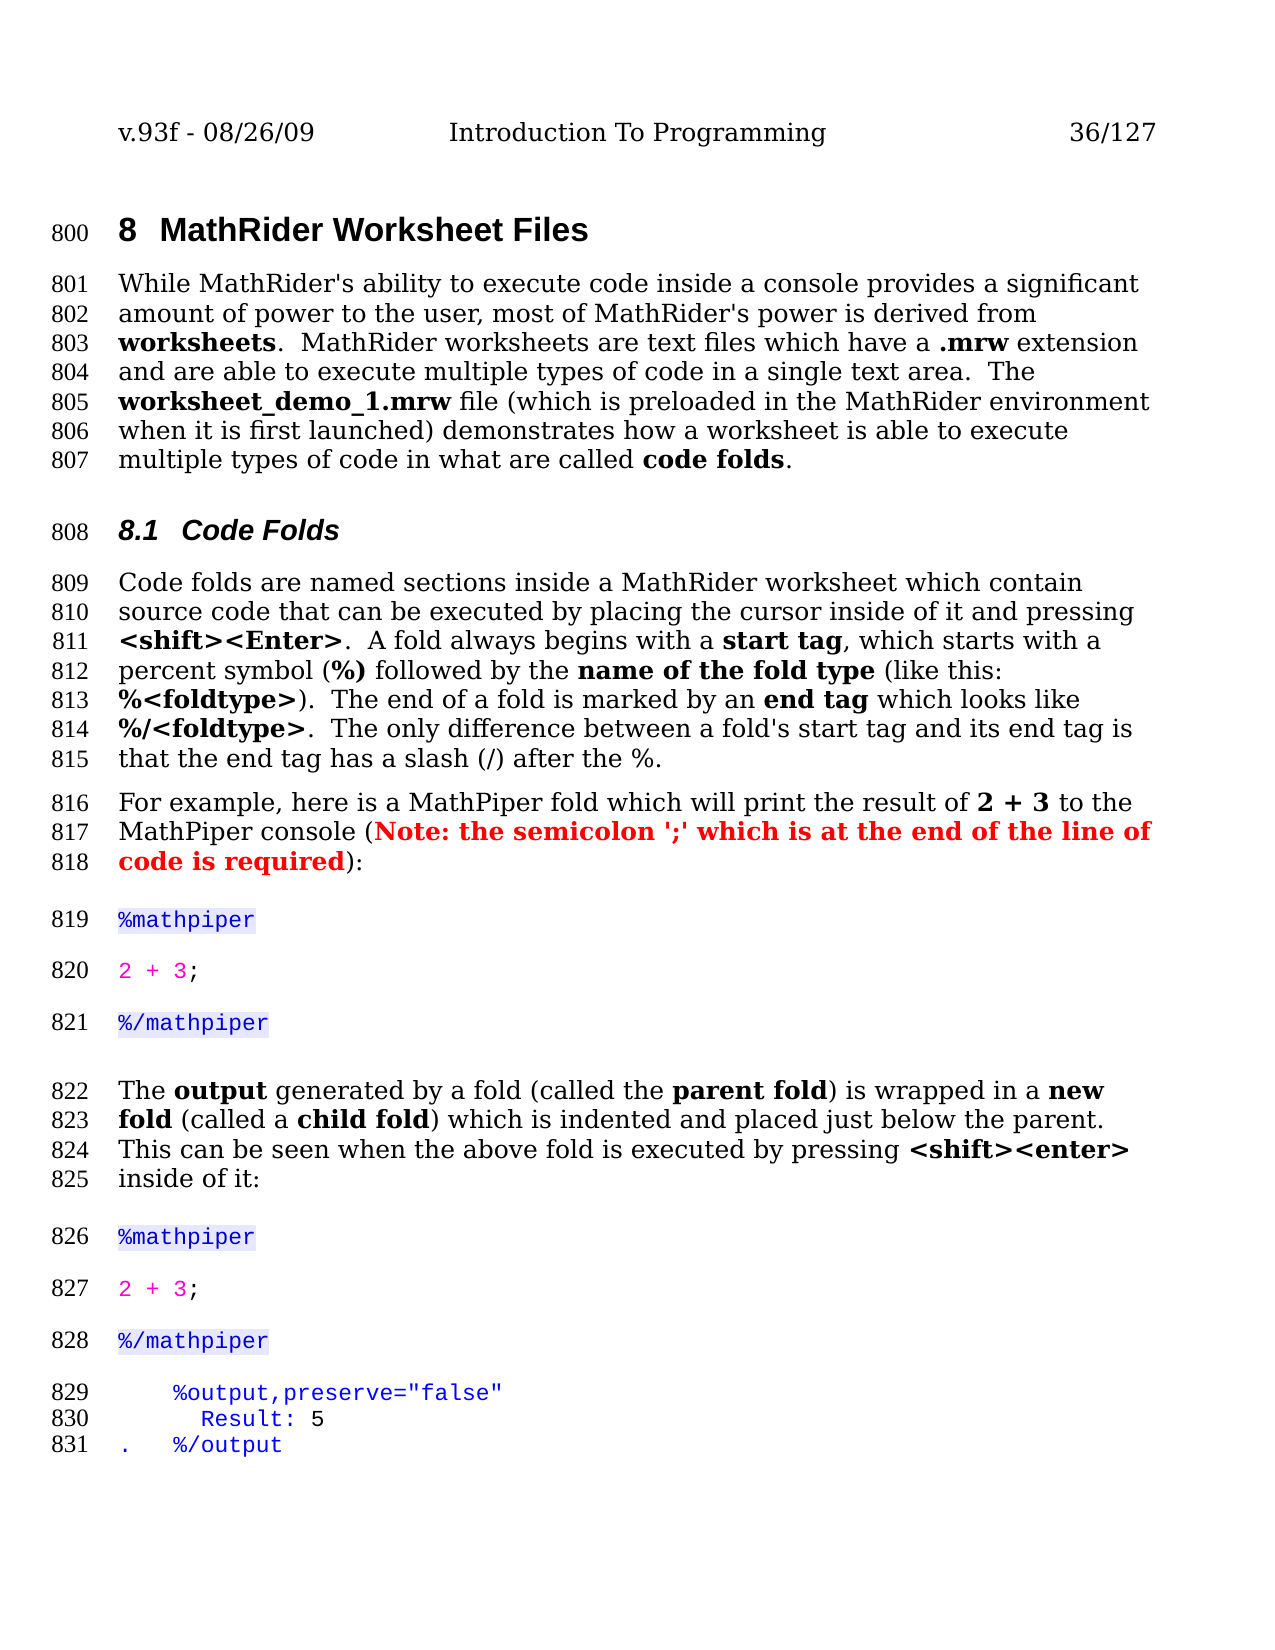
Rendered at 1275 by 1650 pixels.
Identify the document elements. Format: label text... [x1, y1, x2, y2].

subtitle Code Folds [118, 513, 1157, 547]
text . %/output [118, 1433, 1157, 1459]
text %output,preserve="false" [118, 1381, 1157, 1407]
text Result: 5 [118, 1407, 1157, 1433]
subtitle MathRider Worksheet Files [118, 210, 1157, 248]
text %mathpiper [118, 1225, 1157, 1251]
text 2 + 3; [118, 1277, 1157, 1303]
text %/mathpiper [118, 1329, 1157, 1355]
text %mathpiper [118, 908, 1157, 934]
text While MathRider's ability to execute code inside a console provides a significant amount of power to the user, most of MathRider's power is derived from worksheets. MathRider worksheets are text files which have a .mrw extension and are able to execute multiple types of code in a single text area. The worksheet_demo_1.mrw file (which is preloaded in the MathRider environment when it is first launched) demonstrates how a worksheet is able to execute multiple types of code in what are called code folds. [118, 269, 1157, 474]
text For example, here is a MathPiper fold which will print the result of 2 + 3 to the MathPiper console (Note: the semicolon ';' which is at the end of the line of code is required): [118, 788, 1157, 876]
text %/mathpiper [118, 1012, 1157, 1038]
text 2 + 3; [118, 960, 1157, 986]
text Code folds are named sections inside a MathRider worksheet which contain source code that can be executed by placing the cursor inside of it and pressing <shift><Enter>. A fold always begins with a start tag, which starts with a percent symbol (%) followed by the name of the fold type (like this: %<foldtype>). The end of a fold is marked by an end tag which looks like %/<foldtype>. The only difference between a fold's start tag and its end tag is that the end tag has a slash (/) after the %. [118, 568, 1157, 773]
text The output generated by a fold (called the parent fold) is wrapped in a new fold (called a child fold) which is indented and placed just below the parent. This can be seen when the above fold is executed by pressing <shift><enter> inside of it: [118, 1076, 1157, 1193]
